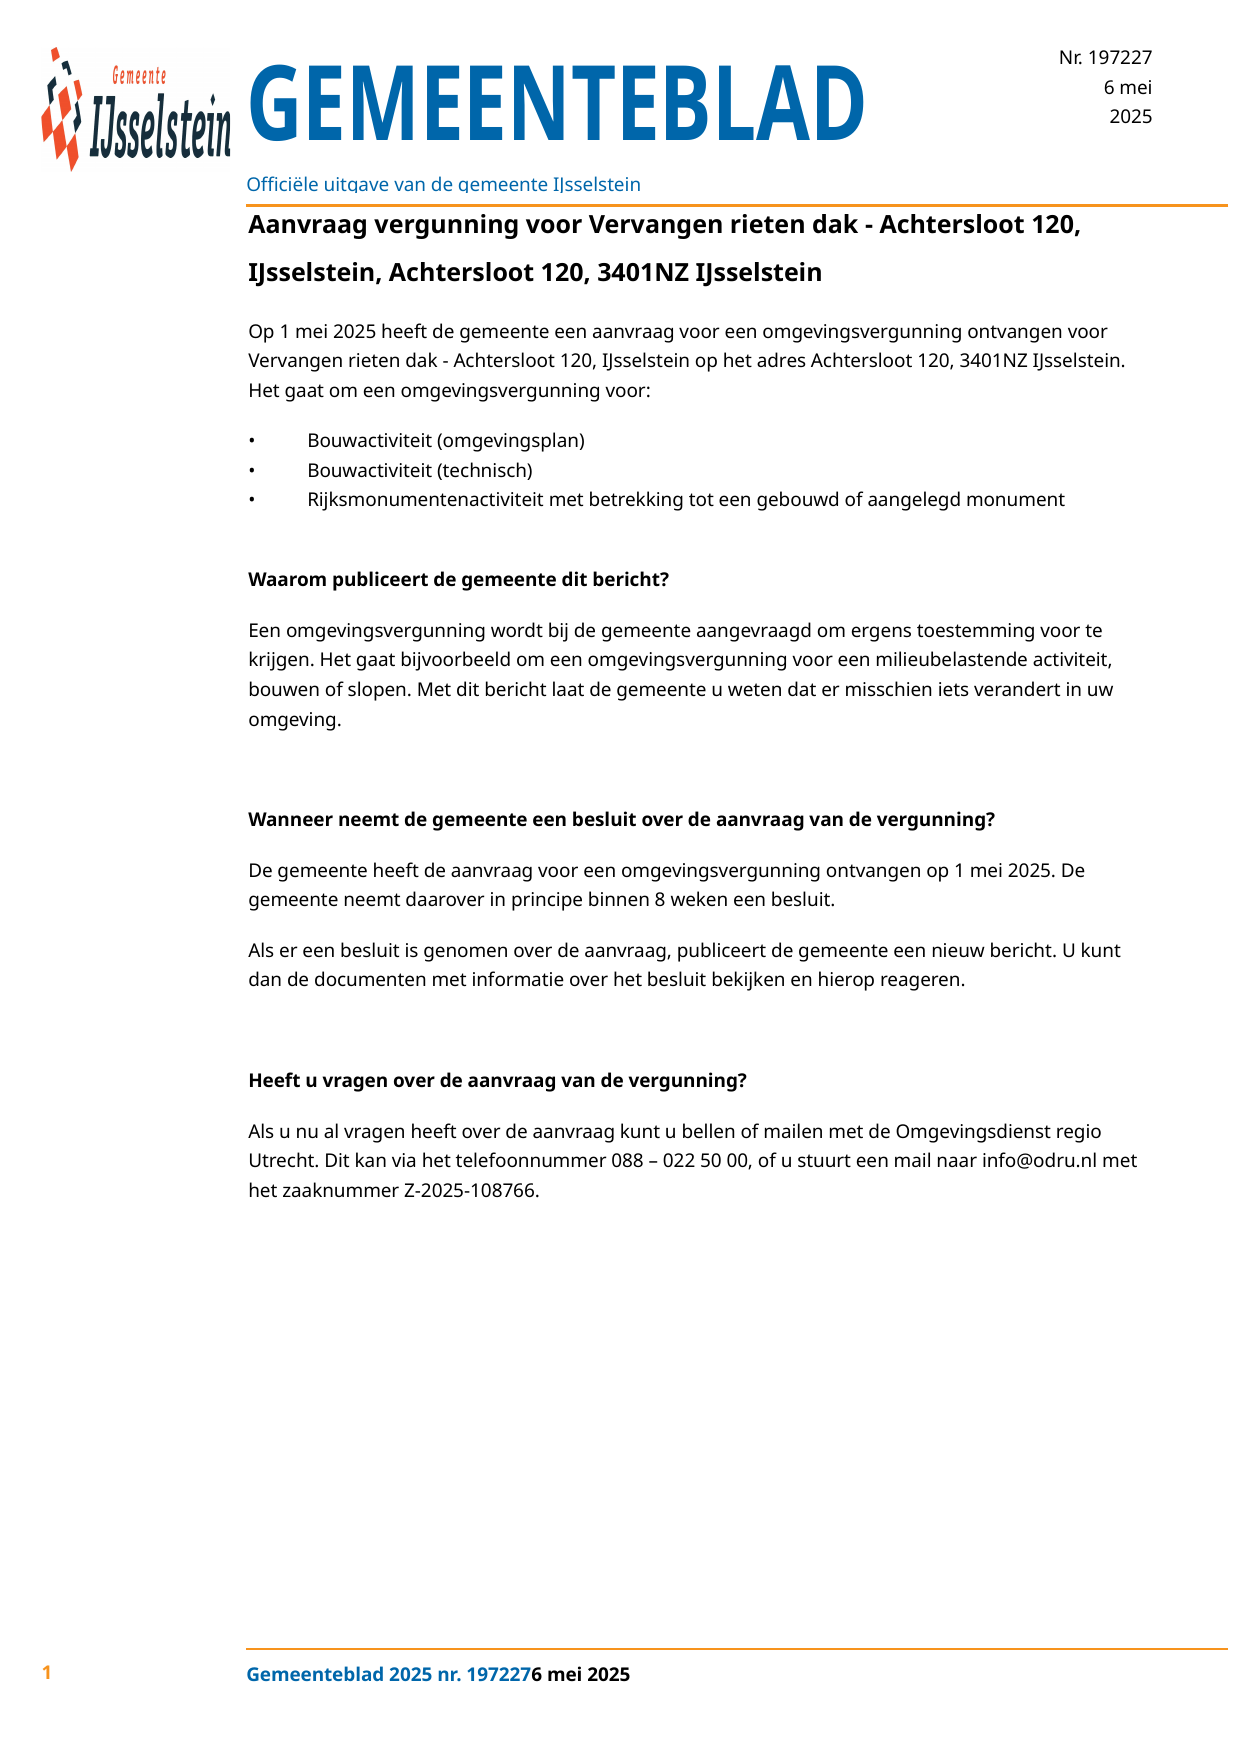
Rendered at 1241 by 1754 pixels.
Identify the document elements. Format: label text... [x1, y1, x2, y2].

text De gemeente heeft de aanvraag voor een omgevingsvergunning ontvangen op 1 mei 2025. De gemeente neemt daarover in principe binnen 8 weken een besluit. [248, 857, 1152, 912]
text Op 1 mei 2025 heeft de gemeente een aanvraag voor een omgevingsvergunning ontvangen voor Vervangen rieten dak - Achtersloot 120, IJsselstein op het adres Achtersloot 120, 3401NZ IJsselstein. Het gaat om een omgevingsvergunning voor: [248, 318, 1152, 403]
list Bouwactiviteit (omgevingsplan) [248, 427, 1152, 453]
text Wanneer neemt de gemeente een besluit over de aanvraag van de vergunning? [248, 807, 1152, 832]
picture [41, 47, 231, 172]
text Waarom publiceert de gemeente dit bericht? [248, 567, 1152, 592]
text Als er een besluit is genomen over de aanvraag, publiceert de gemeente een nieuw bericht. U kunt dan de documenten met informatie over het besluit bekijken en hierop reageren. [248, 937, 1152, 992]
text Een omgevingsvergunning wordt bij de gemeente aangevraagd om ergens toestemming voor te krijgen. Het gaat bijvoorbeeld om een omgevingsvergunning voor een milieubelastende activiteit, bouwen of slopen. Met dit bericht laat de gemeente u weten dat er misschien iets verandert in uw omgeving. [248, 617, 1152, 732]
list Rijksmonumentenactiviteit met betrekking tot een gebouwd of aangelegd monument [248, 487, 1152, 512]
list Bouwactiviteit (technisch) [248, 457, 1152, 483]
text Aanvraag vergunning voor Vervangen rieten dak - Achtersloot 120, IJsselstein, Achtersloot 120, 3401NZ IJsselstein [248, 207, 1152, 288]
text Heeft u vragen over de aanvraag van de vergunning? [248, 1067, 1152, 1093]
text Als u nu al vragen heeft over de aanvraag kunt u bellen of mailen met de Omgevingsdienst regio Utrecht. Dit kan via het telefoonnummer 088 – 022 50 00, of u stuurt een mail naar info@odru.nl met het zaaknummer Z-2025-108766. [248, 1118, 1152, 1203]
